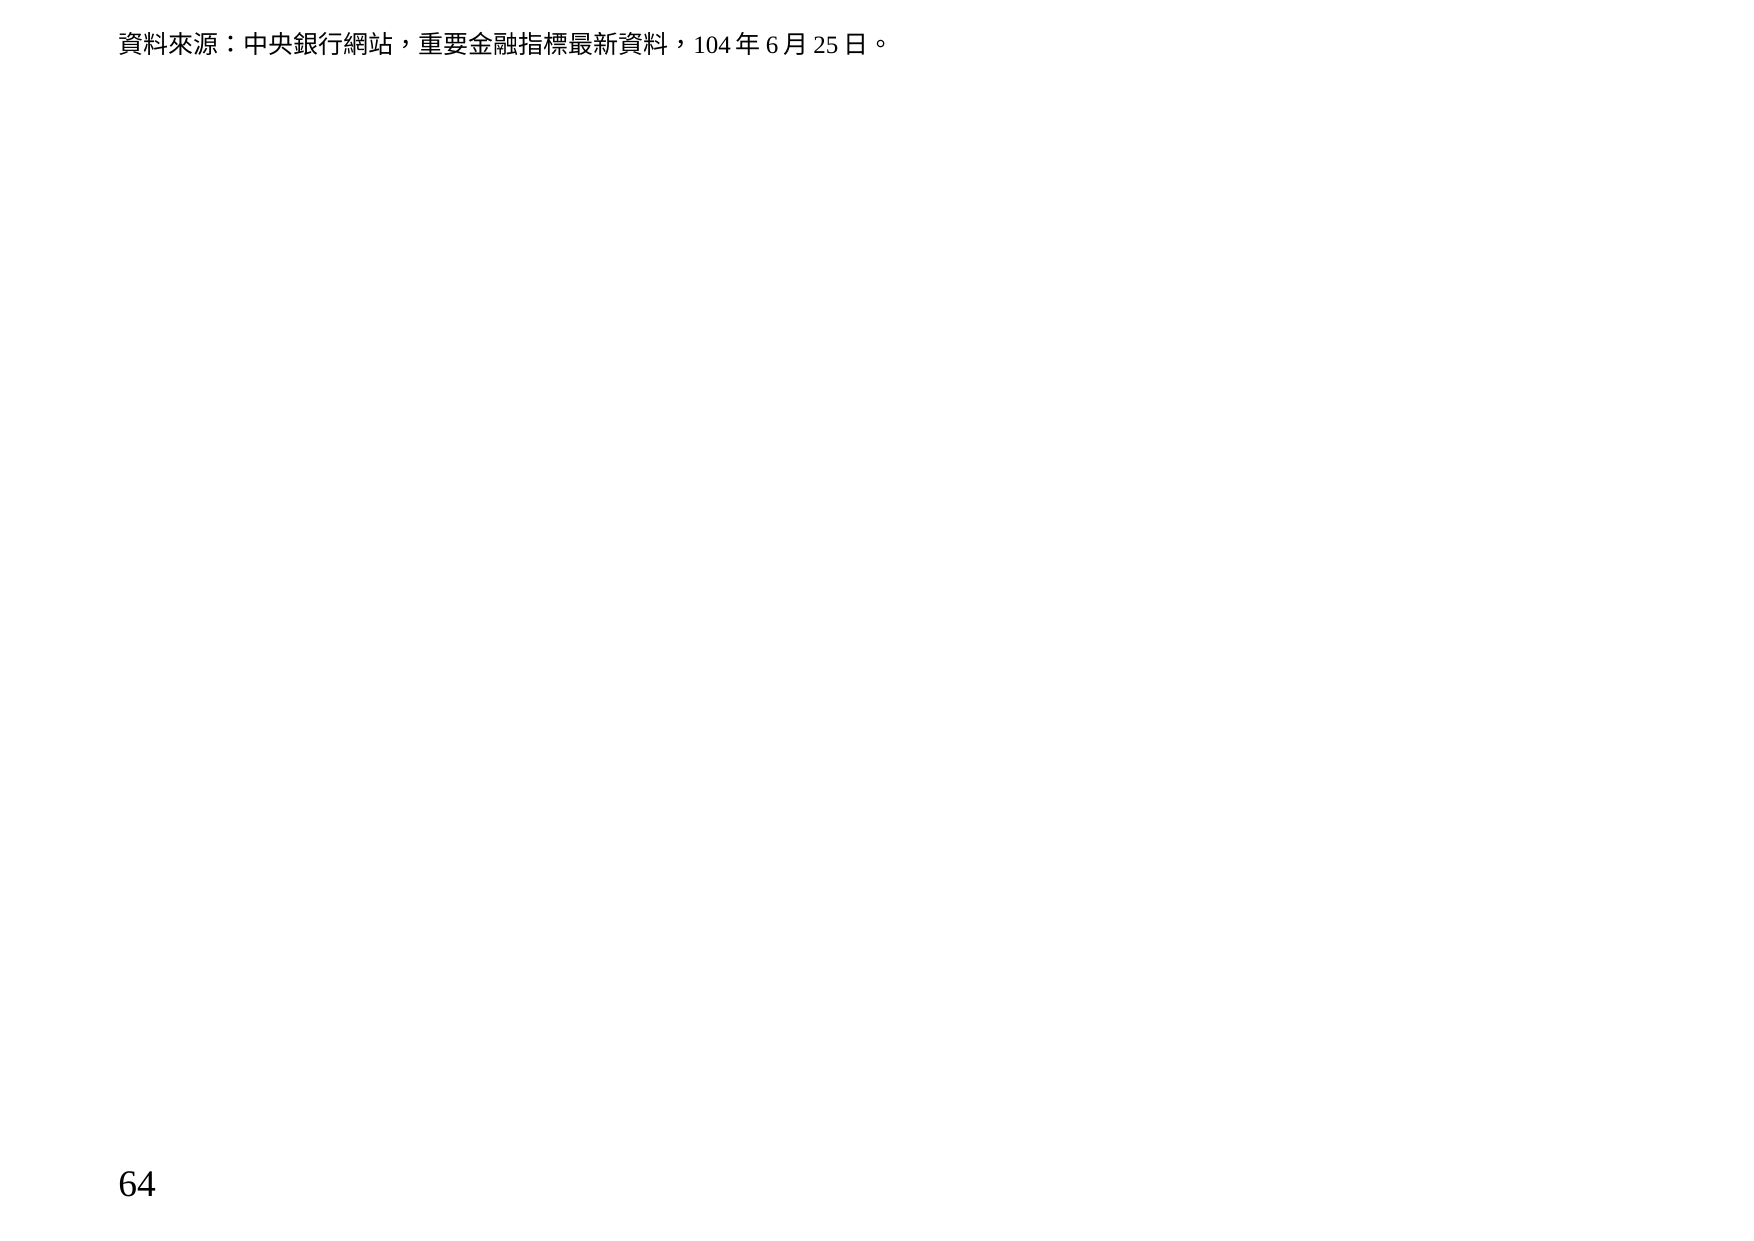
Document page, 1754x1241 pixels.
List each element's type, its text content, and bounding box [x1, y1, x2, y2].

text 資料來源：中央銀行網站，重要金融指標最新資料，104年6月25日。 [118, 24, 1636, 60]
